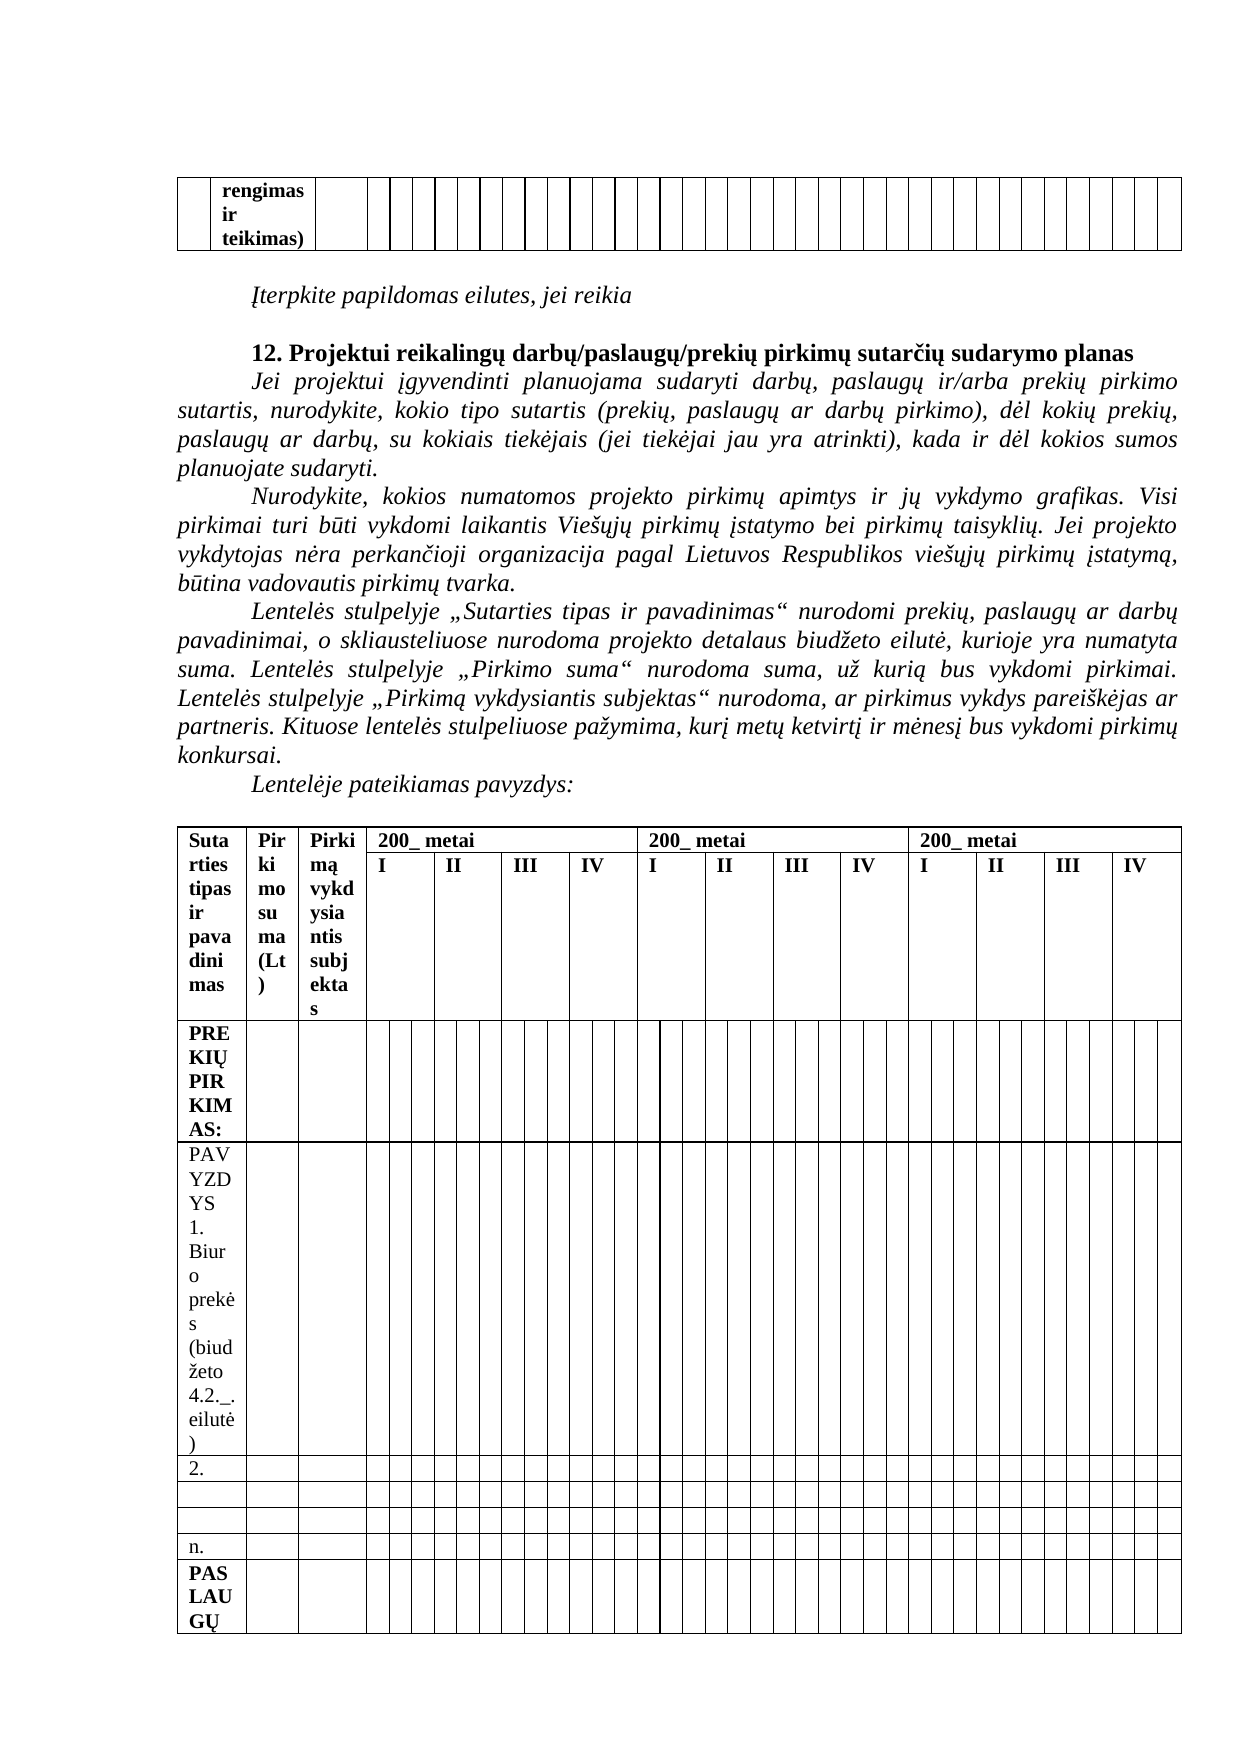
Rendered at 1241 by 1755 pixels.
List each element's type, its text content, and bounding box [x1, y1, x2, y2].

table_cell [932, 1021, 953, 1141]
table_header 200_ metai [367, 828, 637, 852]
table_cell [819, 178, 840, 250]
table_cell [751, 1021, 773, 1141]
table_cell [367, 1456, 389, 1481]
table_cell [435, 1508, 456, 1533]
table_cell [864, 178, 886, 250]
table_cell [977, 1560, 999, 1633]
table_cell [615, 1534, 637, 1559]
table_cell [887, 1143, 908, 1455]
table_cell [909, 1560, 931, 1633]
table_cell [954, 1456, 976, 1481]
table_cell [548, 1021, 569, 1141]
table_cell [435, 1143, 456, 1455]
table_cell II [977, 853, 1044, 1020]
table_cell [887, 1021, 908, 1141]
table_cell [751, 1456, 773, 1481]
table_cell [661, 178, 682, 250]
table_cell [683, 178, 705, 250]
text Nurodykite, kokios numatomos projekto pirkimų apimtys ir jų vykdymo grafikas. Visi pirkimai turi būti vykdomi laikantis Viešųjų pirkimų įstatymo bei pirkimų taisyklių. Jei projekto vykdytojas nėra perkančioji organizacija pagal Lietuvos Respublikos viešųjų pirkimų įstatymą, būtina vadovautis pirkimų tvarka. [177, 481, 1181, 596]
table_cell [977, 178, 999, 250]
table_cell [548, 1508, 569, 1533]
table_header Pirkimo suma (Lt) [247, 828, 298, 1020]
table_cell [909, 1143, 931, 1455]
text Lentelėje pateikiamas pavyzdys: [177, 769, 1181, 798]
table_cell [841, 1456, 863, 1481]
table_cell [1022, 1534, 1044, 1559]
table_cell [774, 1560, 795, 1633]
table_cell [796, 1482, 818, 1507]
table_cell [638, 1021, 659, 1141]
table_cell [178, 178, 210, 250]
table_cell [887, 1508, 908, 1533]
table_cell [638, 1560, 659, 1633]
table_cell [503, 178, 524, 250]
table_cell IV [841, 853, 908, 1020]
table_cell [1000, 1143, 1021, 1455]
table_cell [570, 1482, 592, 1507]
table_cell [774, 1482, 795, 1507]
table_cell [887, 1482, 908, 1507]
text Lentelės stulpelyje „Sutarties tipas ir pavadinimas“ nurodomi prekių, paslaugų ar darbų pavadinimai, o skliausteliuose nurodoma projekto detalaus biudžeto eilutė, kurioje yra numatyta suma. Lentelės stulpelyje „Pirkimo suma“ nurodoma suma, už kurią bus vykdomi pirkimai. Lentelės stulpelyje „Pirkimą vykdysiantis subjektas“ nurodoma, ar pirkimus vykdys pareiškėjas ar partneris. Kituose lentelės stulpeliuose pažymima, kurį metų ketvirtį ir mėnesį bus vykdomi pirkimų konkursai. [177, 596, 1181, 769]
table_cell 2. [178, 1456, 246, 1481]
table_cell [502, 1508, 524, 1533]
table_cell [525, 1021, 547, 1141]
table_cell [616, 178, 637, 250]
table_cell n. [178, 1534, 246, 1559]
table_cell III [502, 853, 569, 1020]
table_cell [390, 1482, 411, 1507]
table_cell [1135, 1482, 1157, 1507]
table_cell [457, 1508, 479, 1533]
table_cell [593, 1456, 614, 1481]
table_cell [593, 1560, 614, 1633]
table_cell III [774, 853, 840, 1020]
table_cell [457, 1560, 479, 1633]
table_cell [887, 178, 908, 250]
table_cell [1135, 1143, 1157, 1455]
table_cell [299, 1143, 366, 1455]
table_cell [909, 1021, 931, 1141]
table_cell [932, 1534, 953, 1559]
table_cell [977, 1482, 999, 1507]
table_cell [457, 1143, 479, 1455]
table_cell [932, 178, 953, 250]
table_cell [706, 1456, 727, 1481]
table_cell [909, 178, 931, 250]
table_cell [480, 1143, 501, 1455]
table_cell [683, 1560, 705, 1633]
table_cell [593, 1021, 614, 1141]
table_cell [683, 1534, 705, 1559]
table_cell [706, 1534, 727, 1559]
table_cell [1045, 1143, 1066, 1455]
table_cell [774, 1534, 795, 1559]
table_cell [480, 1560, 501, 1633]
table_cell [1022, 1482, 1044, 1507]
table_cell [977, 1508, 999, 1533]
table_cell [435, 1534, 456, 1559]
table_cell [412, 1021, 434, 1141]
table_cell [299, 1508, 366, 1533]
table_cell [841, 1508, 863, 1533]
table_cell [706, 1560, 727, 1633]
table_cell [570, 1021, 592, 1141]
table_cell [638, 178, 659, 250]
table_cell [796, 1560, 818, 1633]
table_cell [1045, 1021, 1066, 1141]
table_cell [932, 1508, 953, 1533]
table_cell [548, 1482, 569, 1507]
table_cell [1067, 1534, 1089, 1559]
table_cell [299, 1021, 366, 1141]
table_cell [819, 1482, 840, 1507]
table_cell [526, 178, 547, 250]
table_cell [909, 1456, 931, 1481]
table_cell [458, 178, 479, 250]
table_cell [502, 1482, 524, 1507]
table_cell [774, 1456, 795, 1481]
table_cell [932, 1560, 953, 1633]
table_cell [570, 1143, 592, 1455]
table_cell I [909, 853, 976, 1020]
table_cell [525, 1508, 547, 1533]
table_cell [751, 1560, 773, 1633]
table_cell [548, 178, 569, 250]
table_cell I [638, 853, 705, 1020]
table_cell [638, 1456, 659, 1481]
table_cell [819, 1143, 840, 1455]
table_cell [367, 1508, 389, 1533]
table_cell [796, 1143, 818, 1455]
table_cell PASLAUGŲ [178, 1560, 246, 1633]
table_cell [390, 1143, 411, 1455]
table_cell [178, 1482, 246, 1507]
table_cell [1158, 1560, 1181, 1633]
table_cell [796, 178, 818, 250]
table_cell [977, 1534, 999, 1559]
table_cell [457, 1534, 479, 1559]
table_cell [661, 1143, 682, 1455]
table_cell [299, 1456, 366, 1481]
table_cell [932, 1456, 953, 1481]
table_cell [841, 1021, 863, 1141]
table_cell [706, 1482, 727, 1507]
table_cell [1158, 1482, 1181, 1507]
table_cell rengimas ir teikimas) [211, 178, 315, 250]
table_cell [481, 178, 502, 250]
table_cell [796, 1021, 818, 1141]
table_cell [1045, 1560, 1066, 1633]
table_cell [954, 178, 976, 250]
table_cell [683, 1143, 705, 1455]
table_cell [1045, 178, 1066, 250]
table_cell [954, 1560, 976, 1633]
table_cell [593, 1508, 614, 1533]
table_cell II [706, 853, 773, 1020]
table_cell [1113, 1508, 1134, 1533]
table_cell [1067, 1143, 1089, 1455]
table_header 200_ metai [638, 828, 908, 852]
table_cell [841, 1534, 863, 1559]
table_cell [977, 1456, 999, 1481]
table_cell [706, 1021, 727, 1141]
table_cell [412, 1482, 434, 1507]
table_cell [615, 1143, 637, 1455]
table_cell [436, 178, 457, 250]
table_cell [1000, 178, 1021, 250]
table_cell [480, 1482, 501, 1507]
table_cell [390, 1534, 411, 1559]
table_cell PREKIŲ PIRKIMAS: [178, 1021, 246, 1141]
table_cell [390, 1560, 411, 1633]
table_cell [864, 1482, 886, 1507]
table_cell [638, 1534, 659, 1559]
table_cell [391, 178, 412, 250]
table_cell [728, 1508, 750, 1533]
table_cell [571, 178, 592, 250]
table_cell [1113, 1560, 1134, 1633]
table_cell [864, 1534, 886, 1559]
table_cell [548, 1534, 569, 1559]
table_cell [661, 1560, 682, 1633]
table_cell [841, 178, 863, 250]
table_cell [796, 1456, 818, 1481]
table_cell [480, 1508, 501, 1533]
table_cell [570, 1508, 592, 1533]
table_cell [819, 1534, 840, 1559]
table_cell [1113, 1482, 1134, 1507]
table_cell [615, 1560, 637, 1633]
table_cell [1135, 1534, 1157, 1559]
table_cell [1135, 178, 1157, 250]
table_cell [1000, 1021, 1021, 1141]
table_cell [480, 1534, 501, 1559]
table_cell [683, 1508, 705, 1533]
table_cell [864, 1560, 886, 1633]
table_cell [548, 1560, 569, 1633]
table_cell [502, 1560, 524, 1633]
table_cell [864, 1456, 886, 1481]
table_cell IV [570, 853, 637, 1020]
table_cell [954, 1482, 976, 1507]
table_cell [435, 1456, 456, 1481]
table_cell [1090, 1508, 1112, 1533]
text 12. Projektui reikalingų darbų/paslaugų/prekių pirkimų sutarčių sudarymo planas [177, 338, 1181, 366]
table_cell I [367, 853, 434, 1020]
table_cell [502, 1534, 524, 1559]
table_cell [412, 1534, 434, 1559]
table_cell [751, 178, 773, 250]
table_cell [299, 1482, 366, 1507]
table_cell [457, 1456, 479, 1481]
table_cell [728, 1143, 750, 1455]
table_cell PAVYZDYS 1. Biuro prekės (biudžeto 4.2._. eilutė) [178, 1143, 246, 1455]
table_cell [570, 1534, 592, 1559]
table_cell [661, 1508, 682, 1533]
table_cell [954, 1534, 976, 1559]
table_cell [1022, 1143, 1044, 1455]
table_cell [480, 1021, 501, 1141]
table_cell [864, 1143, 886, 1455]
text Jei projektui įgyvendinti planuojama sudaryti darbų, paslaugų ir/arba prekių pirkimo sutartis, nurodykite, kokio tipo sutartis (prekių, paslaugų ar darbų pirkimo), dėl kokių prekių, paslaugų ar darbų, su kokiais tiekėjais (jei tiekėjai jau yra atrinkti), kada ir dėl kokios sumos planuojate sudaryti. [177, 366, 1181, 481]
table_cell [864, 1508, 886, 1533]
table_cell [909, 1482, 931, 1507]
table_cell [774, 1508, 795, 1533]
table_cell [751, 1482, 773, 1507]
table_cell [932, 1482, 953, 1507]
table_cell [1113, 1021, 1134, 1141]
table_cell [247, 1534, 298, 1559]
table_cell [1000, 1508, 1021, 1533]
table_cell [1158, 1534, 1181, 1559]
table_cell [247, 1482, 298, 1507]
table_cell [774, 178, 795, 250]
table_cell [728, 1534, 750, 1559]
table_cell [638, 1482, 659, 1507]
table_cell [1000, 1482, 1021, 1507]
table_cell [1090, 1560, 1112, 1633]
table_cell [751, 1534, 773, 1559]
table_cell [1158, 1456, 1181, 1481]
table_cell III [1045, 853, 1112, 1020]
table_cell [954, 1021, 976, 1141]
table_cell [412, 1456, 434, 1481]
table_cell [1067, 1560, 1089, 1633]
table_cell [841, 1482, 863, 1507]
table_cell [661, 1456, 682, 1481]
table_cell [1000, 1456, 1021, 1481]
table_cell [502, 1143, 524, 1455]
table_cell [819, 1021, 840, 1141]
table_cell [909, 1534, 931, 1559]
table_cell [796, 1508, 818, 1533]
table_cell [1135, 1456, 1157, 1481]
table_cell [390, 1456, 411, 1481]
table_cell [525, 1143, 547, 1455]
table_cell [1090, 1456, 1112, 1481]
table_cell [593, 1143, 614, 1455]
table_cell [1158, 1508, 1181, 1533]
table_cell [774, 1143, 795, 1455]
table_cell [1090, 1021, 1112, 1141]
table_cell [367, 1534, 389, 1559]
table_cell [1090, 1482, 1112, 1507]
table_cell [1067, 1456, 1089, 1481]
table_cell [299, 1534, 366, 1559]
table_cell [1045, 1482, 1066, 1507]
text Įterpkite papildomas eilutes, jei reikia [177, 280, 1181, 309]
table_cell [1090, 1143, 1112, 1455]
table_cell [367, 1143, 389, 1455]
table_cell [299, 1560, 366, 1633]
table_cell [1090, 178, 1112, 250]
table_cell [819, 1456, 840, 1481]
table_cell [728, 1560, 750, 1633]
table_cell [615, 1021, 637, 1141]
table_cell [525, 1456, 547, 1481]
table_cell [1022, 1021, 1044, 1141]
table_cell [841, 1143, 863, 1455]
table_cell [1135, 1021, 1157, 1141]
table_cell [1113, 1456, 1134, 1481]
table_cell [1067, 1482, 1089, 1507]
table_cell [593, 1534, 614, 1559]
table_cell [1113, 1143, 1134, 1455]
table_cell [661, 1021, 682, 1141]
table_cell [887, 1534, 908, 1559]
table_cell [390, 1021, 411, 1141]
table_cell [457, 1021, 479, 1141]
table_cell II [435, 853, 501, 1020]
table_cell [316, 178, 367, 250]
table_header Pirkimą vykdysiantis subjektas [299, 828, 366, 1020]
table_cell [367, 1482, 389, 1507]
table_cell [615, 1482, 637, 1507]
table_cell [661, 1534, 682, 1559]
table_cell [1000, 1534, 1021, 1559]
table_cell [661, 1482, 682, 1507]
table_cell [1067, 178, 1089, 250]
table_cell [706, 1508, 727, 1533]
table_cell [1045, 1456, 1066, 1481]
table_cell IV [1113, 853, 1181, 1020]
table_cell [548, 1456, 569, 1481]
table_cell [751, 1143, 773, 1455]
table_cell [1158, 1021, 1181, 1141]
table_cell [1022, 1560, 1044, 1633]
table_cell [887, 1560, 908, 1633]
table_cell [525, 1482, 547, 1507]
table_cell [1113, 1534, 1134, 1559]
table_cell [548, 1143, 569, 1455]
table_cell [932, 1143, 953, 1455]
table_cell [525, 1560, 547, 1633]
table_cell [841, 1560, 863, 1633]
table_cell [728, 1456, 750, 1481]
table_cell [819, 1508, 840, 1533]
table_cell [774, 1021, 795, 1141]
table_cell [367, 1021, 389, 1141]
table_cell [615, 1456, 637, 1481]
table_cell [977, 1021, 999, 1141]
table_cell [728, 1482, 750, 1507]
table_cell [525, 1534, 547, 1559]
table_cell [570, 1456, 592, 1481]
table_cell [1135, 1560, 1157, 1633]
table_cell [247, 1021, 298, 1141]
table_cell [178, 1508, 246, 1533]
table_cell [247, 1143, 298, 1455]
table_cell [570, 1560, 592, 1633]
table_cell [796, 1534, 818, 1559]
table_cell [593, 1482, 614, 1507]
table_cell [615, 1508, 637, 1533]
table_cell [1022, 178, 1044, 250]
table_cell [247, 1508, 298, 1533]
table_cell [954, 1508, 976, 1533]
table_cell [1022, 1508, 1044, 1533]
table_cell [683, 1021, 705, 1141]
table_cell [728, 178, 750, 250]
table_cell [1158, 1143, 1181, 1455]
table_cell [977, 1143, 999, 1455]
table_cell [435, 1560, 456, 1633]
table_cell [412, 1508, 434, 1533]
table_cell [751, 1508, 773, 1533]
table_cell [502, 1021, 524, 1141]
table_cell [1090, 1534, 1112, 1559]
table_cell [909, 1508, 931, 1533]
table_cell [1135, 1508, 1157, 1533]
table_cell [683, 1456, 705, 1481]
table_cell [413, 178, 434, 250]
table_cell [706, 178, 727, 250]
table_cell [638, 1508, 659, 1533]
table_header Sutarties tipas ir pavadinimas [178, 828, 246, 1020]
table_cell [1022, 1456, 1044, 1481]
table_cell [457, 1482, 479, 1507]
table_cell [1158, 178, 1181, 250]
table_cell [247, 1560, 298, 1633]
table_cell [480, 1456, 501, 1481]
table_cell [435, 1482, 456, 1507]
table_cell [412, 1560, 434, 1633]
table_cell [247, 1456, 298, 1481]
table_cell [412, 1143, 434, 1455]
table_cell [728, 1021, 750, 1141]
table_cell [706, 1143, 727, 1455]
table_cell [367, 1560, 389, 1633]
table_cell [683, 1482, 705, 1507]
table_cell [819, 1560, 840, 1633]
table_cell [1000, 1560, 1021, 1633]
table_cell [1045, 1534, 1066, 1559]
table_cell [593, 178, 614, 250]
table_cell [502, 1456, 524, 1481]
table_cell [1067, 1021, 1089, 1141]
table_cell [864, 1021, 886, 1141]
table_cell [638, 1143, 659, 1455]
table_header 200_ metai [909, 828, 1181, 852]
table_cell [390, 1508, 411, 1533]
table_cell [1113, 178, 1134, 250]
table_cell [435, 1021, 456, 1141]
table_cell [887, 1456, 908, 1481]
table_cell [1045, 1508, 1066, 1533]
table_cell [1067, 1508, 1089, 1533]
table_cell [954, 1143, 976, 1455]
table_cell [368, 178, 389, 250]
